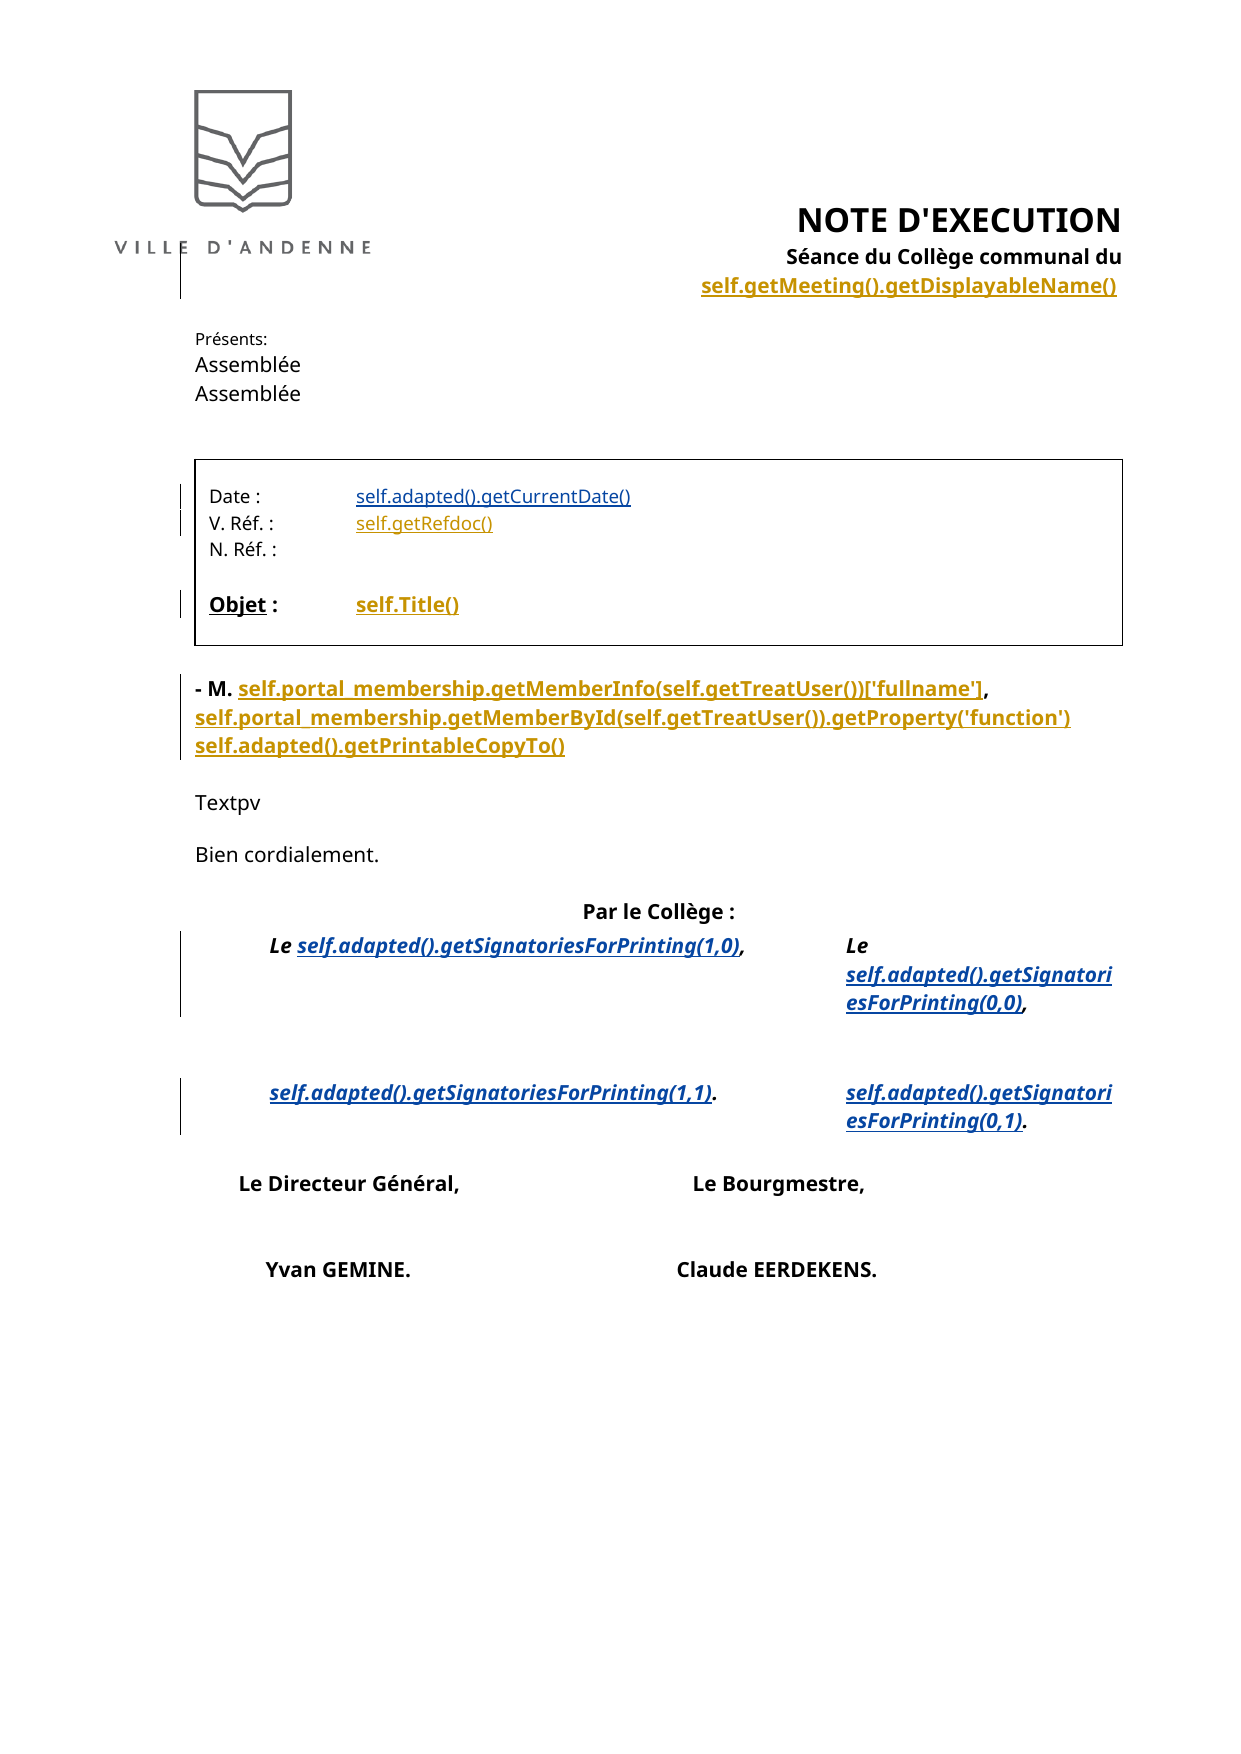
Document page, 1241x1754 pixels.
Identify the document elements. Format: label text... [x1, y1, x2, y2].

table_cell [196, 484, 209, 510]
table_cell [195, 1073, 263, 1141]
table_cell [209, 563, 356, 590]
text Yvan GEMINE. Claude EERDEKENS. [195, 1227, 1122, 1284]
table_cell Date : [209, 484, 356, 510]
text Assemblée [195, 379, 1122, 407]
table_cell [196, 510, 209, 537]
table_cell self.Title() [356, 590, 1122, 618]
table_cell [196, 590, 209, 618]
table_cell self.adapted().getSignatoriesForPrinting(1,1). [264, 1073, 759, 1141]
table_cell [196, 563, 209, 590]
table_cell self.getRefdoc() [356, 510, 1122, 537]
table_header [209, 460, 356, 483]
text Présents: [195, 328, 1122, 351]
table_cell [196, 537, 209, 563]
table_cell [759, 1073, 840, 1141]
table_cell [356, 537, 1122, 563]
table_cell [195, 1023, 263, 1072]
text Par le Collège : [195, 897, 1122, 926]
table_cell [356, 618, 1122, 645]
text Textpv [195, 788, 1122, 816]
text - M. self.portal_membership.getMemberInfo(self.getTreatUser())['fullname'], self.portal_membership.getMemberById(self.getTreatUser()).getProperty('function') [195, 674, 1122, 731]
table_cell [356, 563, 1122, 590]
table_cell N. Réf. : [209, 537, 356, 563]
table_cell self.adapted().getCurrentDate() [356, 484, 1122, 510]
picture [113, 90, 372, 254]
table_cell [264, 1023, 759, 1072]
table_cell [840, 1023, 1122, 1072]
table_cell self.adapted().getSignatoriesForPrinting(0,1). [840, 1073, 1122, 1141]
table_header Le self.adapted().getSignatoriesForPrinting(1,0), [264, 926, 759, 1022]
text NOTE D'EXECUTION Séance du Collège communal du self.getMeeting().getDisplayableName() [195, 197, 1122, 299]
text Bien cordialement. [195, 840, 1122, 869]
table_header [195, 926, 263, 1022]
table_header Le self.adapted().getSignatoriesForPrinting(0,0), [840, 926, 1122, 1022]
table_cell Objet : [209, 590, 356, 618]
table_header [356, 460, 1122, 483]
table_header [759, 926, 840, 1022]
text Assemblée [195, 351, 1122, 379]
table_cell V. Réf. : [209, 510, 356, 537]
table_cell [209, 618, 356, 645]
table_cell [196, 618, 209, 645]
table_cell [759, 1023, 840, 1072]
text Le Directeur Général, Le Bourgmestre, [195, 1141, 1122, 1198]
table_header [196, 460, 209, 483]
text self.adapted().getPrintableCopyTo() [195, 731, 1122, 759]
